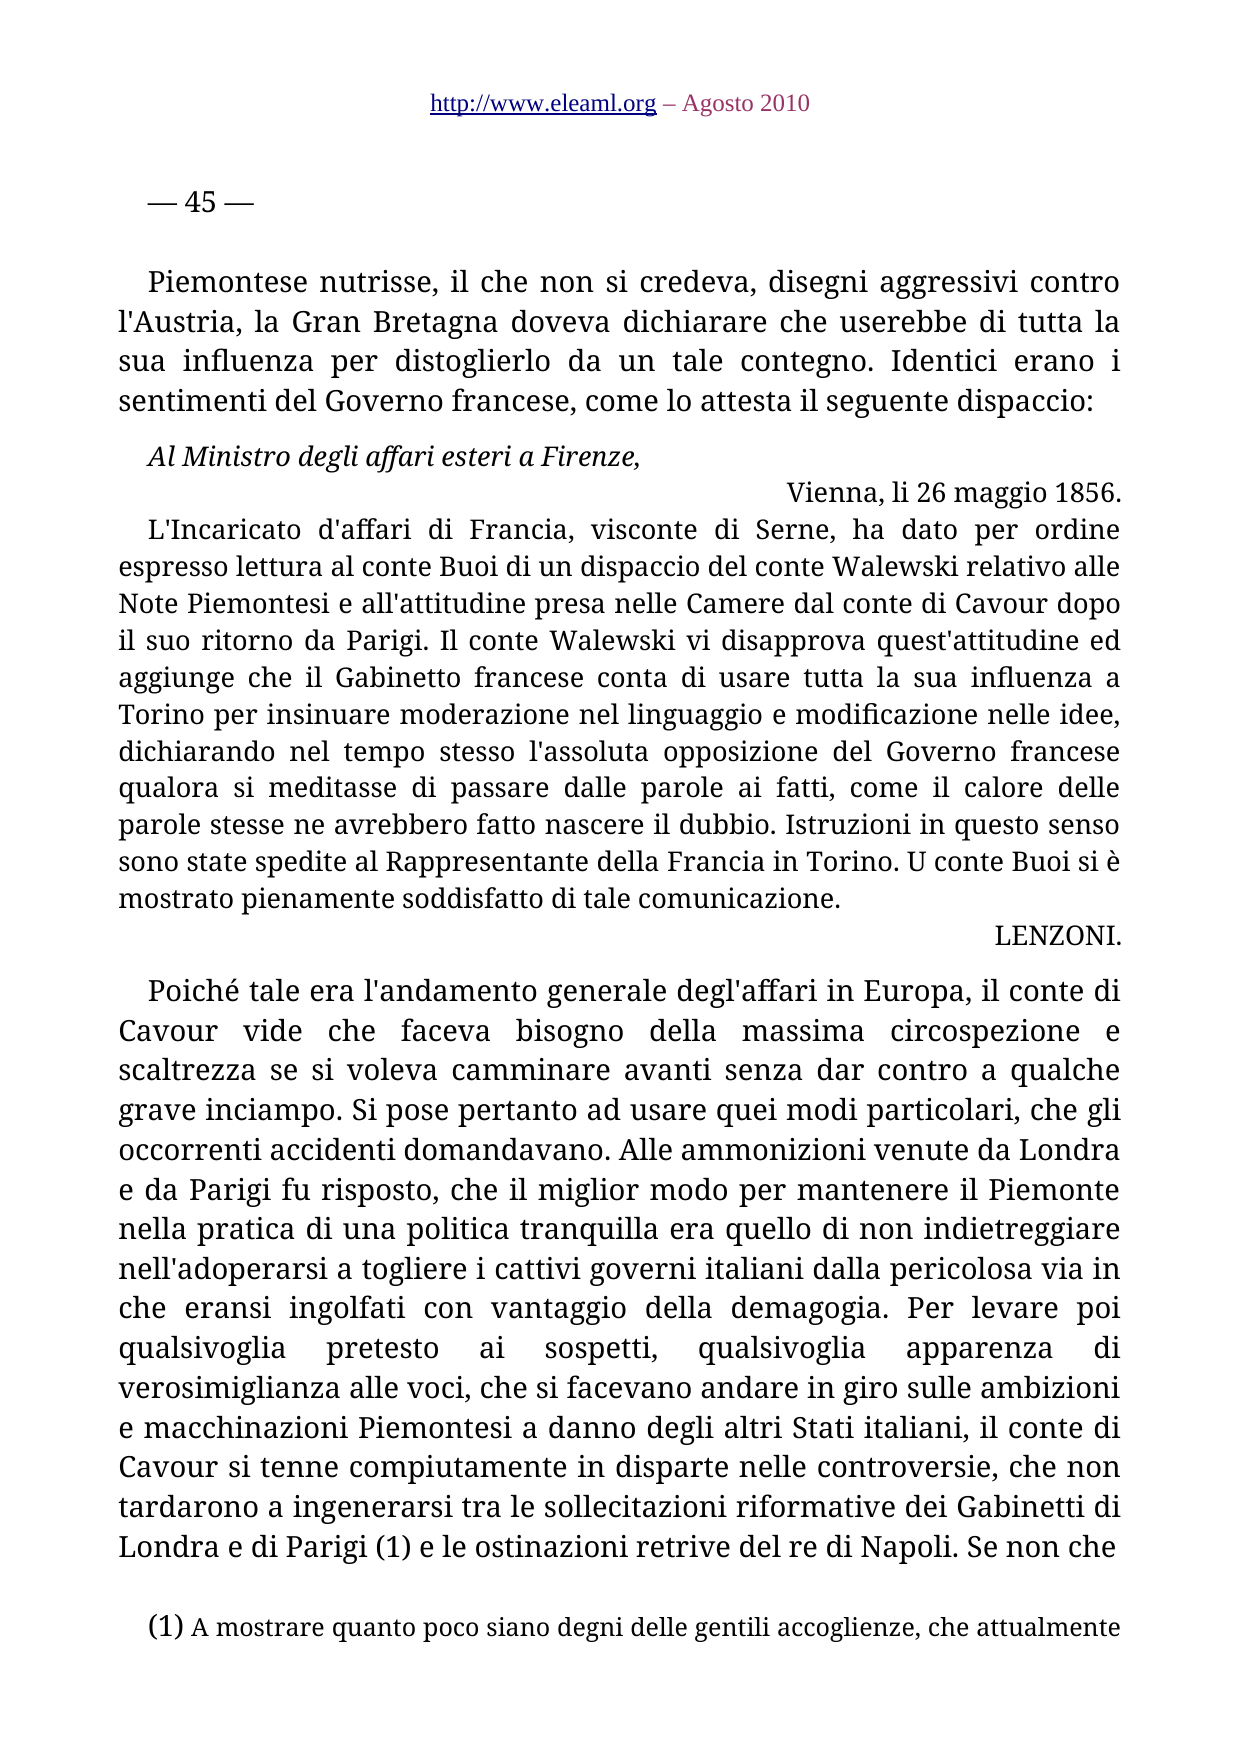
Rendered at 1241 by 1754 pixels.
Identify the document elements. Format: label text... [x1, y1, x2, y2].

text Vienna, li 26 maggio 1856. [118, 474, 1122, 511]
text Piemontese nutrisse, il che non si credeva, disegni aggressivi contro l'Austria, la Gran Bretagna doveva dichiarare che userebbe di tutta la sua influenza per distoglierlo da un tale contegno. Identici erano i sentimenti del Governo francese, come lo attesta il seguente dispaccio: [118, 261, 1122, 420]
text (1) A mostrare quanto poco siano degni delle gentili accoglienze, che attualmente [118, 1605, 1122, 1645]
text — 45 — [118, 182, 1122, 221]
text Al Ministro degli affari esteri a Firenze, [118, 437, 1122, 474]
text Poiché tale era l'andamento generale degl'affari in Europa, il conte di Cavour vide che faceva bisogno della massima circospezione e scaltrezza se si voleva camminare avanti senza dar contro a qualche grave inciampo. Si pose pertanto ad usare quei modi particolari, che gli occorrenti accidenti domandavano. Alle ammonizioni venute da Londra e da Parigi fu risposto, che il miglior modo per mantenere il Piemonte nella pratica di una politica tranquilla era quello di non indietreggiare nell'adoperarsi a togliere i cattivi governi italiani dalla pericolosa via in che eransi ingolfati con vantaggio della demagogia. Per levare poi qualsivoglia pretesto ai sospetti, qualsivoglia apparenza di verosimiglianza alle voci, che si facevano andare in giro sulle ambizioni e macchinazioni Piemontesi a danno degli altri Stati italiani, il conte di Cavour si tenne compiutamente in disparte nelle controversie, che non tardarono a ingenerarsi tra le sollecitazioni riformative dei Gabinetti di Londra e di Parigi (1) e le ostinazioni retrive del re di Napoli. Se non che [118, 970, 1122, 1566]
text L'Incaricato d'affari di Francia, visconte di Serne, ha dato per ordine espresso lettura al conte Buoi di un dispaccio del conte Walewski relativo alle Note Piemontesi e all'attitudine presa nelle Camere dal conte di Cavour dopo il suo ritorno da Parigi. Il conte Walewski vi disapprova quest'attitudine ed aggiunge che il Gabinetto francese conta di usare tutta la sua influenza a Torino per insinuare moderazione nel linguaggio e modificazione nelle idee, dichiarando nel tempo stesso l'assoluta opposizione del Governo francese qualora si meditasse di passare dalle parole ai fatti, come il calore delle parole stesse ne avrebbero fatto nascere il dubbio. Istruzioni in questo senso sono state spedite al Rappresentante della Francia in Torino. U conte Buoi si è mostrato pienamente soddisfatto di tale comunicazione. [118, 511, 1122, 916]
text LENZONI. [118, 916, 1122, 953]
